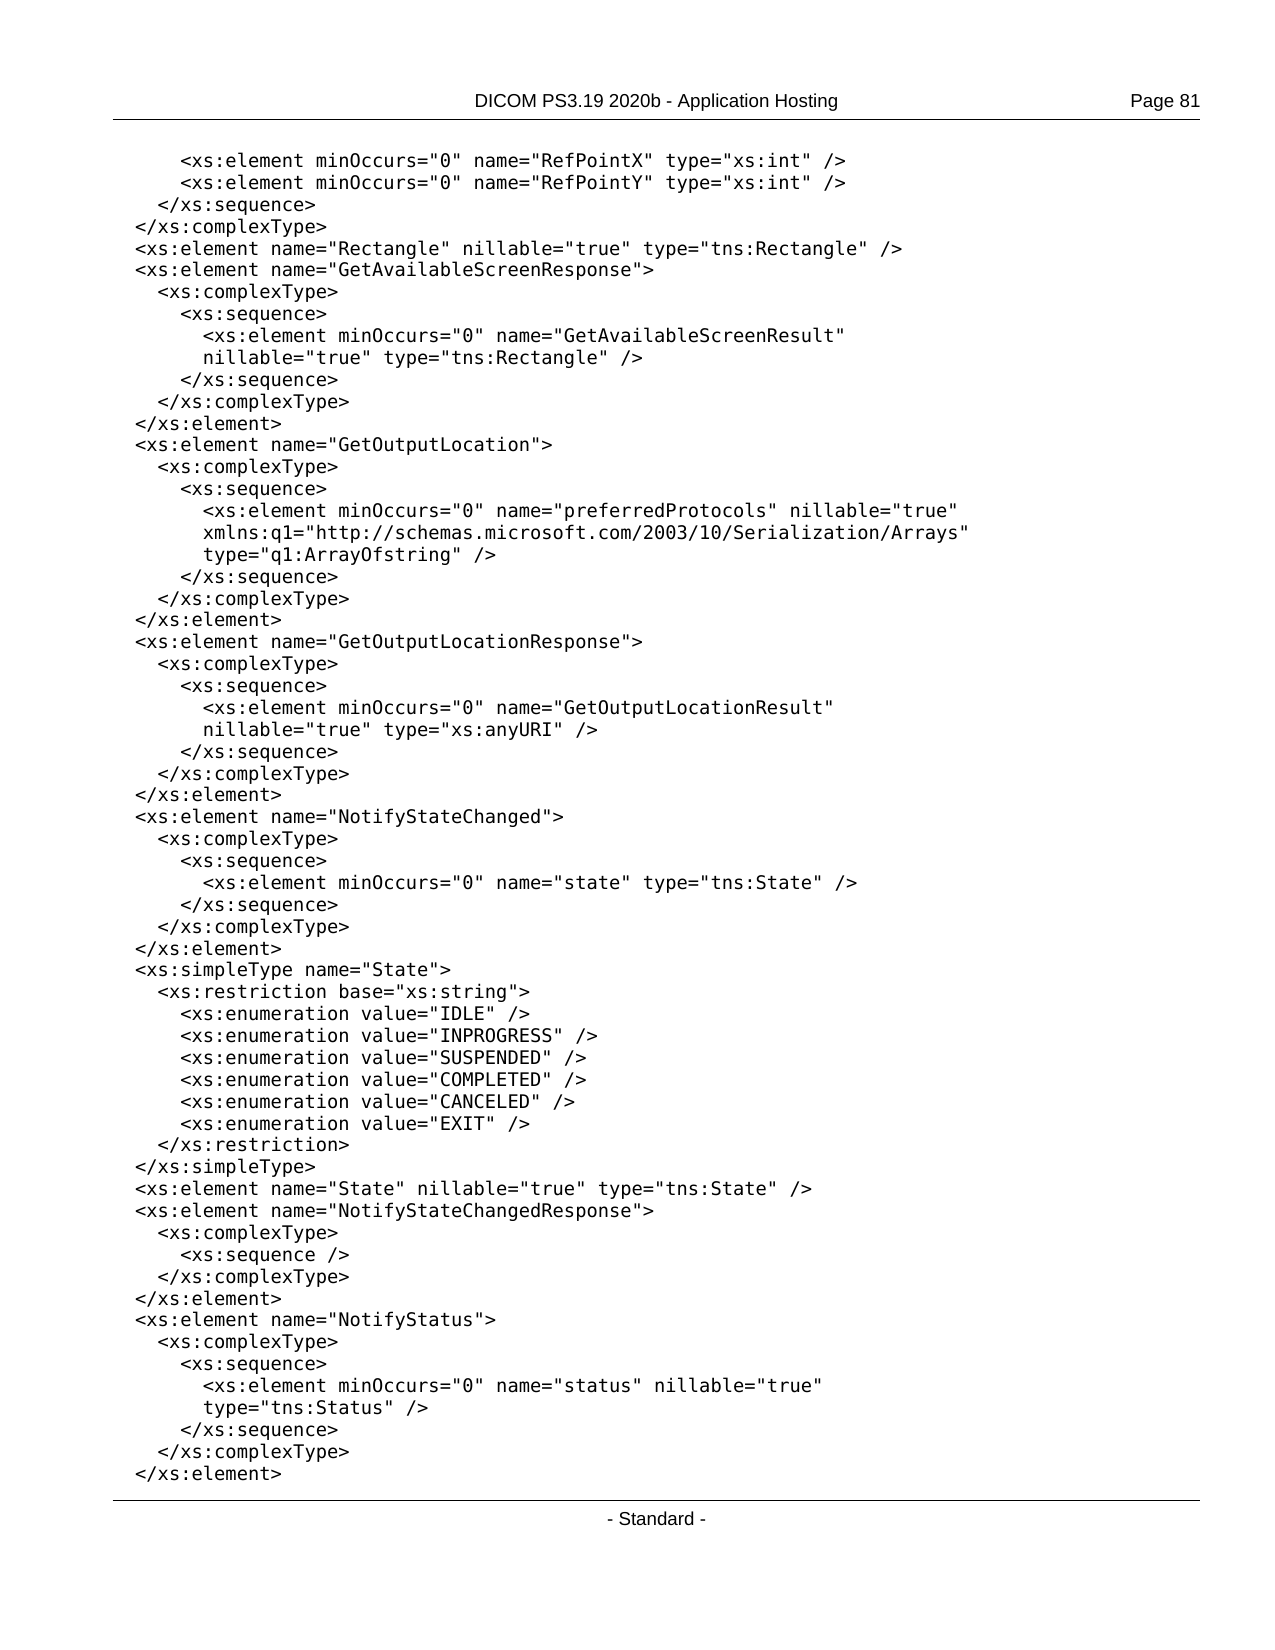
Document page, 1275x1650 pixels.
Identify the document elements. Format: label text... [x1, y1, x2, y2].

text <xs:element minOccurs="0" name="RefPointX" type="xs:int" /> <xs:element minOccurs="0" name="RefPointY" type="xs:int" /> </xs:sequence> </xs:complexType> <xs:element name="Rectangle" nillable="true" type="tns:Rectangle" /> <xs:element name="GetAvailableScreenResponse"> <xs:complexType> <xs:sequence> <xs:element minOccurs="0" name="GetAvailableScreenResult" nillable="true" type="tns:Rectangle" /> </xs:sequence> </xs:complexType> </xs:element> <xs:element name="GetOutputLocation"> <xs:complexType> <xs:sequence> <xs:element minOccurs="0" name="preferredProtocols" nillable="true" xmlns:q1="http://schemas.microsoft.com/2003/10/Serialization/Arrays" type="q1:ArrayOfstring" /> </xs:sequence> </xs:complexType> </xs:element> <xs:element name="GetOutputLocationResponse"> <xs:complexType> <xs:sequence> <xs:element minOccurs="0" name="GetOutputLocationResult" nillable="true" type="xs:anyURI" /> </xs:sequence> </xs:complexType> </xs:element> <xs:element name="NotifyStateChanged"> <xs:complexType> <xs:sequence> <xs:element minOccurs="0" name="state" type="tns:State" /> </xs:sequence> </xs:complexType> </xs:element> <xs:simpleType name="State"> <xs:restriction base="xs:string"> <xs:enumeration value="IDLE" /> <xs:enumeration value="INPROGRESS" /> <xs:enumeration value="SUSPENDED" /> <xs:enumeration value="COMPLETED" /> <xs:enumeration value="CANCELED" /> <xs:enumeration value="EXIT" /> </xs:restriction> </xs:simpleType> <xs:element name="State" nillable="true" type="tns:State" /> <xs:element name="NotifyStateChangedResponse"> <xs:complexType> <xs:sequence /> </xs:complexType> </xs:element> <xs:element name="NotifyStatus"> <xs:complexType> <xs:sequence> <xs:element minOccurs="0" name="status" nillable="true" type="tns:Status" /> </xs:sequence> </xs:complexType> </xs:element> [112, 150, 1200, 1484]
